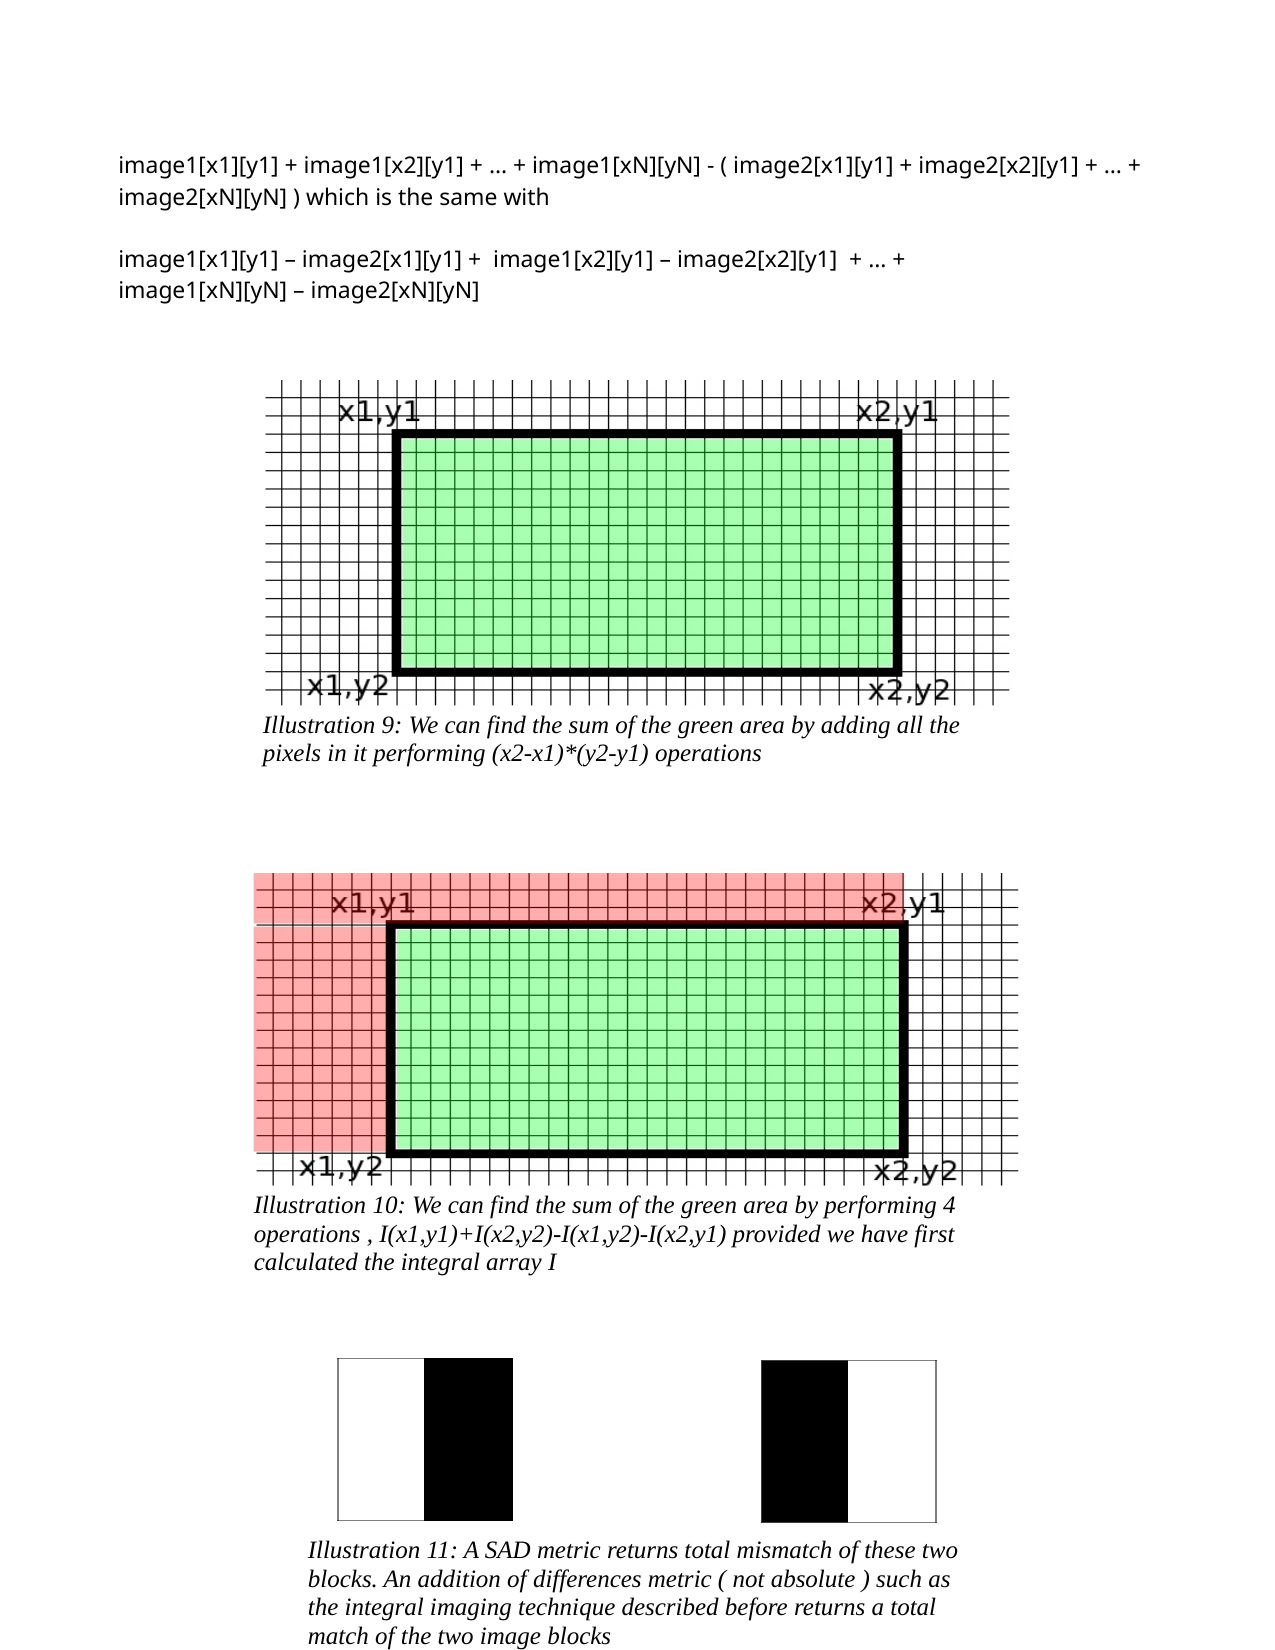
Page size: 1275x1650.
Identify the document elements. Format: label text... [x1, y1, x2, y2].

text image1[xN][yN] – image2[xN][yN] [118, 274, 1157, 306]
text Illustration 10: We can find the sum of the green area by performing 4 operations , I(x1,y1)+I(x2,y2)-I(x1,y2)-I(x2,y1) provided we have first calculated the integral array I [253, 1190, 1021, 1276]
text Illustration 9: We can find the sum of the green area by adding all the pixels in it performing (x2-x1)*(y2-y1) operations [263, 710, 1012, 767]
picture [262, 380, 1013, 710]
picture [307, 1340, 968, 1535]
text image1[x1][y1] – image2[x1][y1] + image1[x2][y1] – image2[x2][y1] + … + [118, 243, 1157, 274]
picture [253, 873, 1022, 1190]
text Illustration 11: A SAD metric returns total mismatch of these two blocks. An addition of differences metric ( not absolute ) such as the integral imaging technique described before returns a total match of the two image blocks [308, 1535, 967, 1650]
text image1[x1][y1] + image1[x2][y1] + … + image1[xN][yN] - ( image2[x1][y1] + image2[x2][y1] + … + image2[xN][yN] ) which is the same with [118, 149, 1157, 212]
